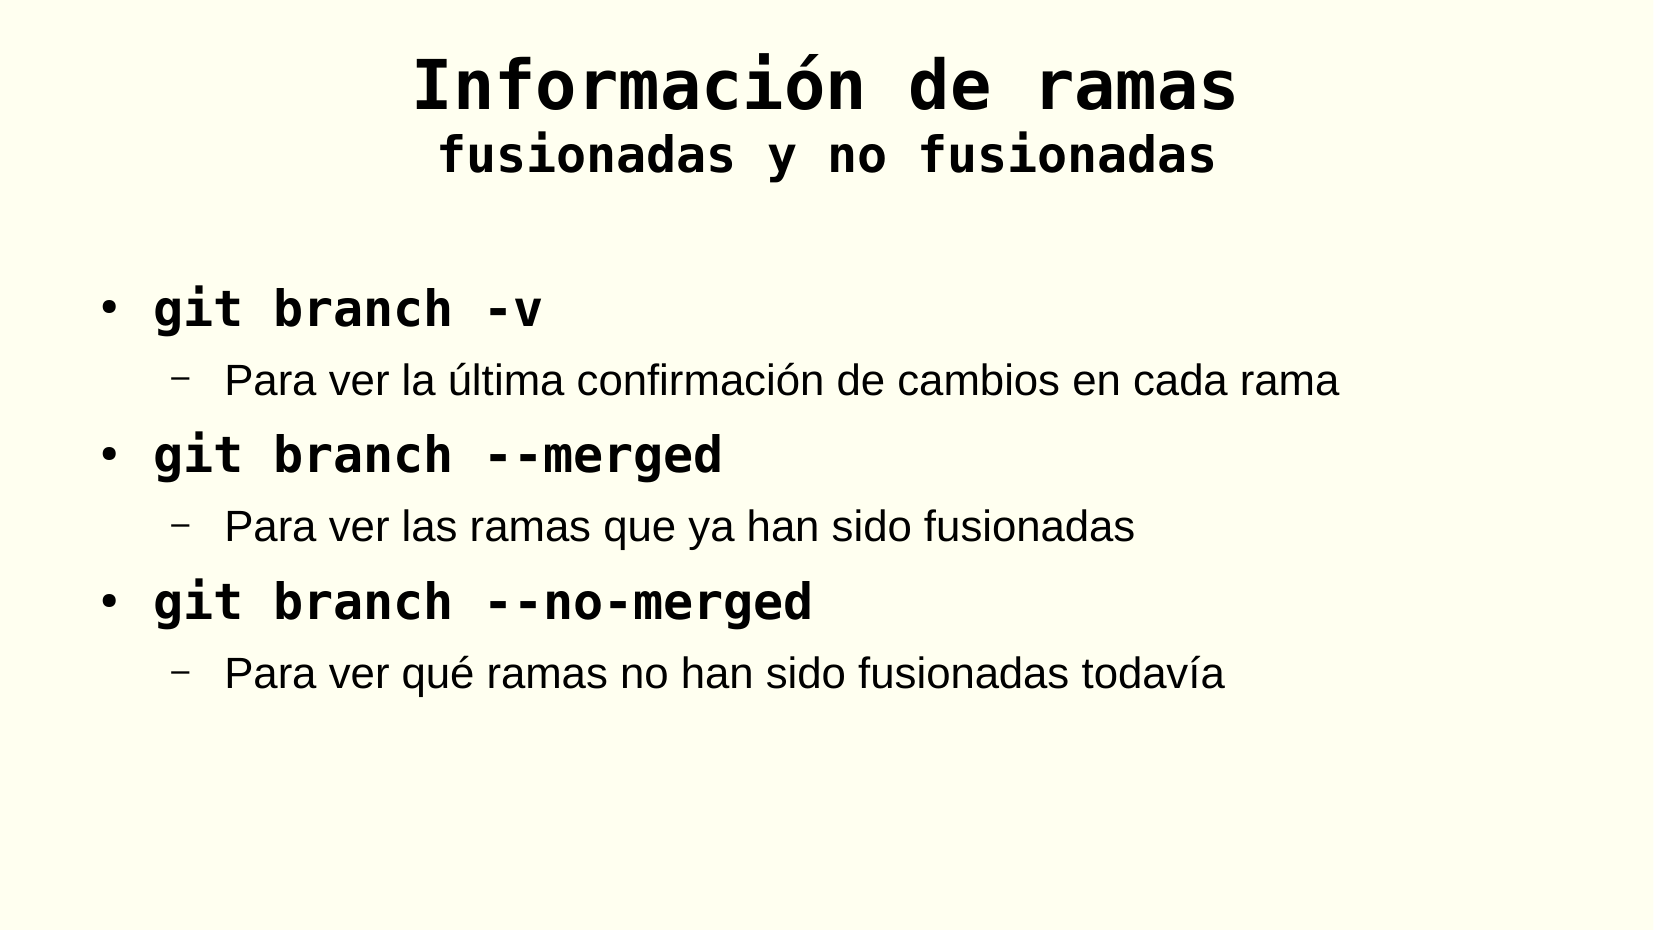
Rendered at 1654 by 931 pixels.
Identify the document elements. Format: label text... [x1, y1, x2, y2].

title Información de ramas fusionadas y no fusionadas [82, 34, 1571, 196]
list git branch -v Para ver la última confirmación de cambios en cada rama git branch --merged Para ver las ramas que ya han sido fusionadas git branch --no-merged Para ver qué ramas no han sido fusionadas todavía [82, 279, 1571, 820]
